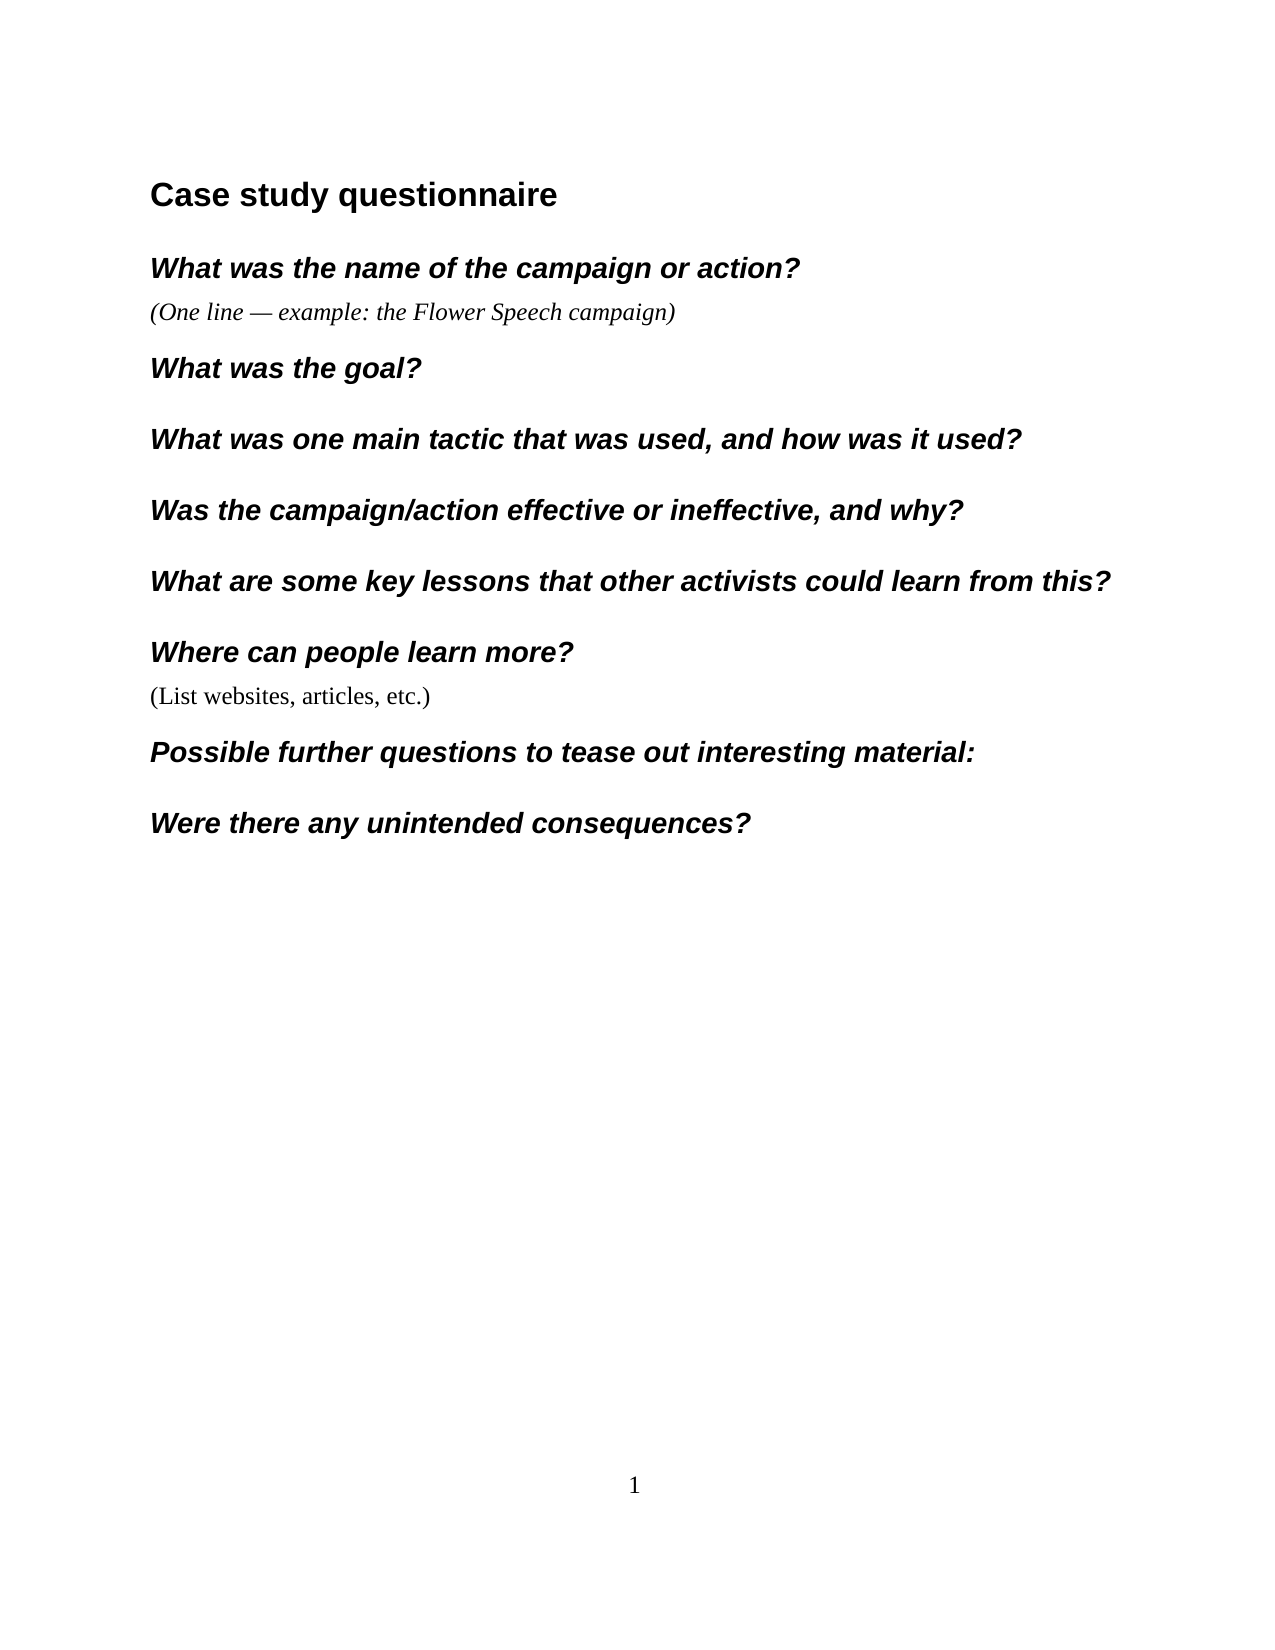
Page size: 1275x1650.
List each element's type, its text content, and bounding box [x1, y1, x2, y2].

subtitle Case study questionnaire [150, 175, 1125, 214]
subtitle Was the campaign/action effective or ineffective, and why? [150, 493, 1125, 527]
subtitle What are some key lessons that other activists could learn from this? [150, 564, 1125, 598]
text (One line — example: the Flower Speech campaign) [150, 297, 1125, 326]
subtitle Where can people learn more? [150, 635, 1125, 669]
subtitle Were there any unintended consequences? [150, 806, 1125, 839]
subtitle What was one main tactic that was used, and how was it used? [150, 422, 1125, 456]
subtitle What was the goal? [150, 351, 1125, 384]
subtitle Possible further questions to tease out interesting material: [150, 735, 1125, 768]
text (List websites, articles, etc.) [150, 681, 1125, 710]
subtitle What was the name of the campaign or action? [150, 251, 1125, 285]
